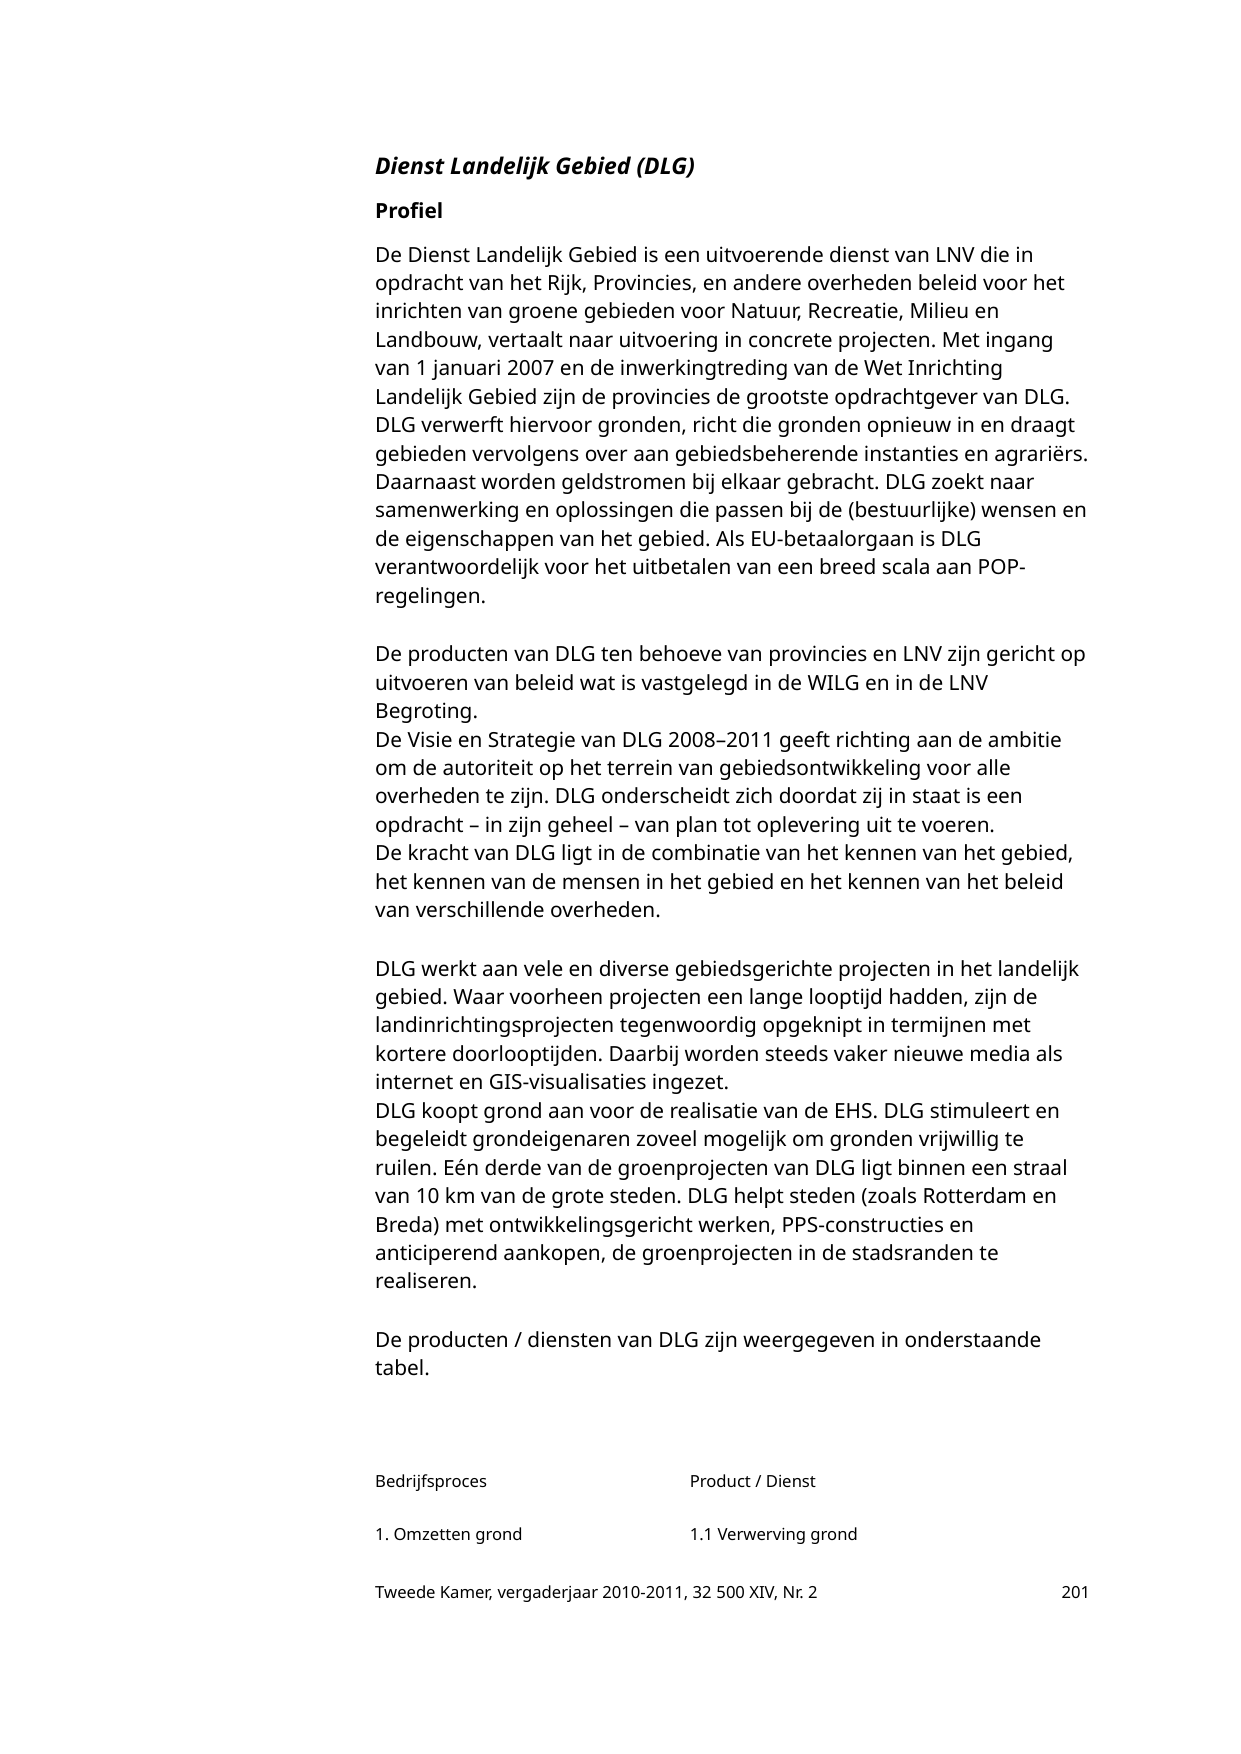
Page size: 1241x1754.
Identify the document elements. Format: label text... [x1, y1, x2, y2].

subtitle Dienst Landelijk Gebied (DLG) [375, 150, 1090, 181]
text De producten van DLG ten behoeve van provincies en LNV zijn gericht op uitvoeren van beleid wat is vastgelegd in de WILG en in de LNV Begroting. [375, 639, 1090, 725]
table_header Product / Dienst [690, 1470, 1090, 1522]
text De kracht van DLG ligt in de combinatie van het kennen van het gebied, het kennen van de mensen in het gebied en het kennen van het beleid van verschillende overheden. [375, 838, 1090, 924]
text DLG werkt aan vele en diverse gebiedsgerichte projecten in het landelijk gebied. Waar voorheen projecten een lange looptijd hadden, zijn de landinrichtingsprojecten tegenwoordig opgeknipt in termijnen met kortere doorlooptijden. Daarbij worden steeds vaker nieuwe media als internet en GIS-visualisaties ingezet. [375, 954, 1090, 1096]
text De producten / diensten van DLG zijn weergegeven in onderstaande tabel. [375, 1325, 1090, 1382]
table_cell 1. Omzetten grond [375, 1523, 689, 1545]
table_cell 1.1 Verwerving grond [690, 1523, 1090, 1545]
table_header Bedrijfsproces [375, 1470, 689, 1522]
text Profiel [375, 196, 1090, 225]
text De Dienst Landelijk Gebied is een uitvoerende dienst van LNV die in opdracht van het Rijk, Provincies, en andere overheden beleid voor het inrichten van groene gebieden voor Natuur, Recreatie, Milieu en Landbouw, vertaalt naar uitvoering in concrete projecten. Met ingang van 1 januari 2007 en de inwerkingtreding van de Wet Inrichting Landelijk Gebied zijn de provincies de grootste opdrachtgever van DLG. DLG verwerft hiervoor gronden, richt die gronden opnieuw in en draagt gebieden vervolgens over aan gebiedsbeherende instanties en agrariërs. Daarnaast worden geldstromen bij elkaar gebracht. DLG zoekt naar samenwerking en oplossingen die passen bij de (bestuurlijke) wensen en de eigenschappen van het gebied. Als EU-betaalorgaan is DLG verantwoordelijk voor het uitbetalen van een breed scala aan POP-regelingen. [375, 240, 1090, 609]
text DLG koopt grond aan voor de realisatie van de EHS. DLG stimuleert en begeleidt grondeigenaren zoveel mogelijk om gronden vrijwillig te ruilen. Eén derde van de groenprojecten van DLG ligt binnen een straal van 10 km van de grote steden. DLG helpt steden (zoals Rotterdam en Breda) met ontwikkelingsgericht werken, PPS-constructies en anticiperend aankopen, de groenprojecten in de stadsranden te realiseren. [375, 1096, 1090, 1295]
text De Visie en Strategie van DLG 2008–2011 geeft richting aan de ambitie om de autoriteit op het terrein van gebiedsontwikkeling voor alle overheden te zijn. DLG onderscheidt zich doordat zij in staat is een opdracht – in zijn geheel – van plan tot oplevering uit te voeren. [375, 725, 1090, 838]
